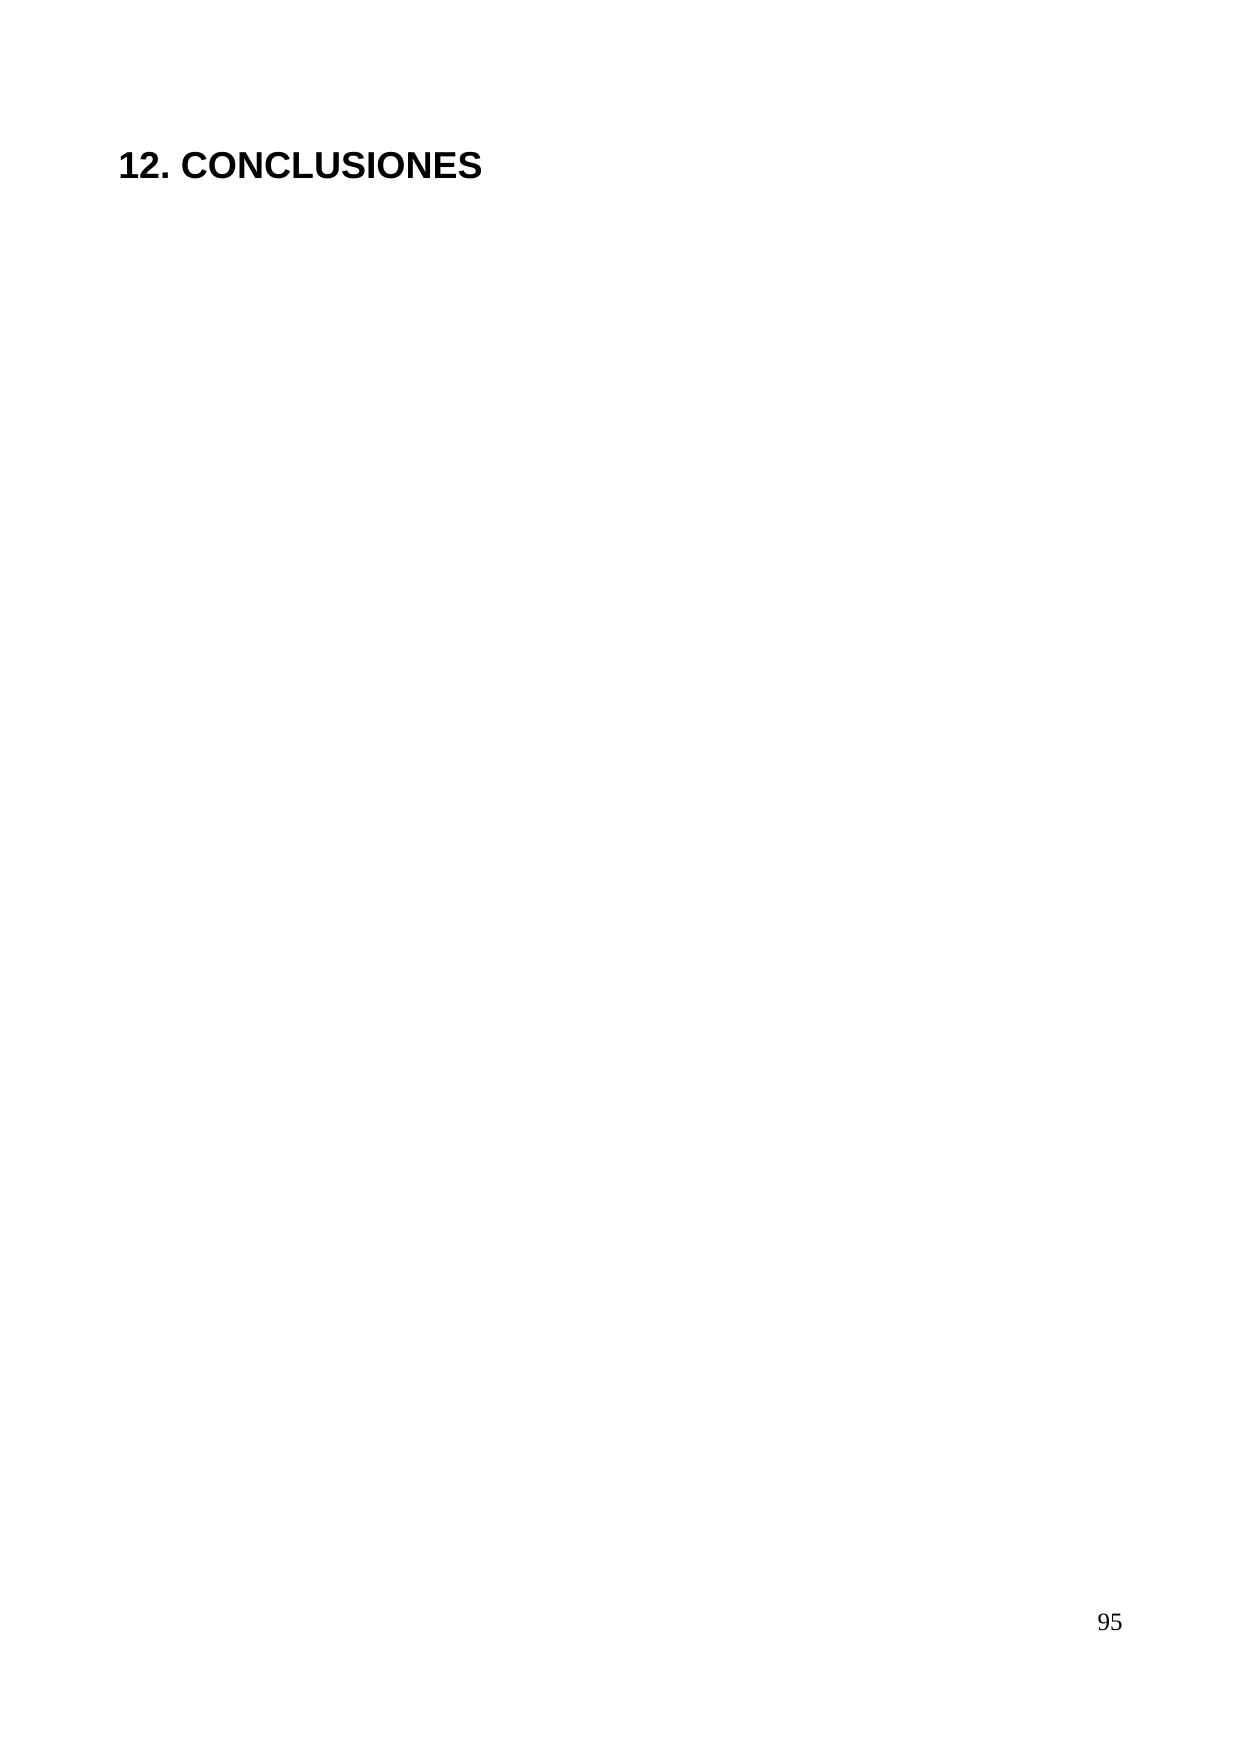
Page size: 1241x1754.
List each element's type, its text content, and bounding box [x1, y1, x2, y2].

subtitle 12. CONCLUSIONES [118, 143, 1122, 186]
